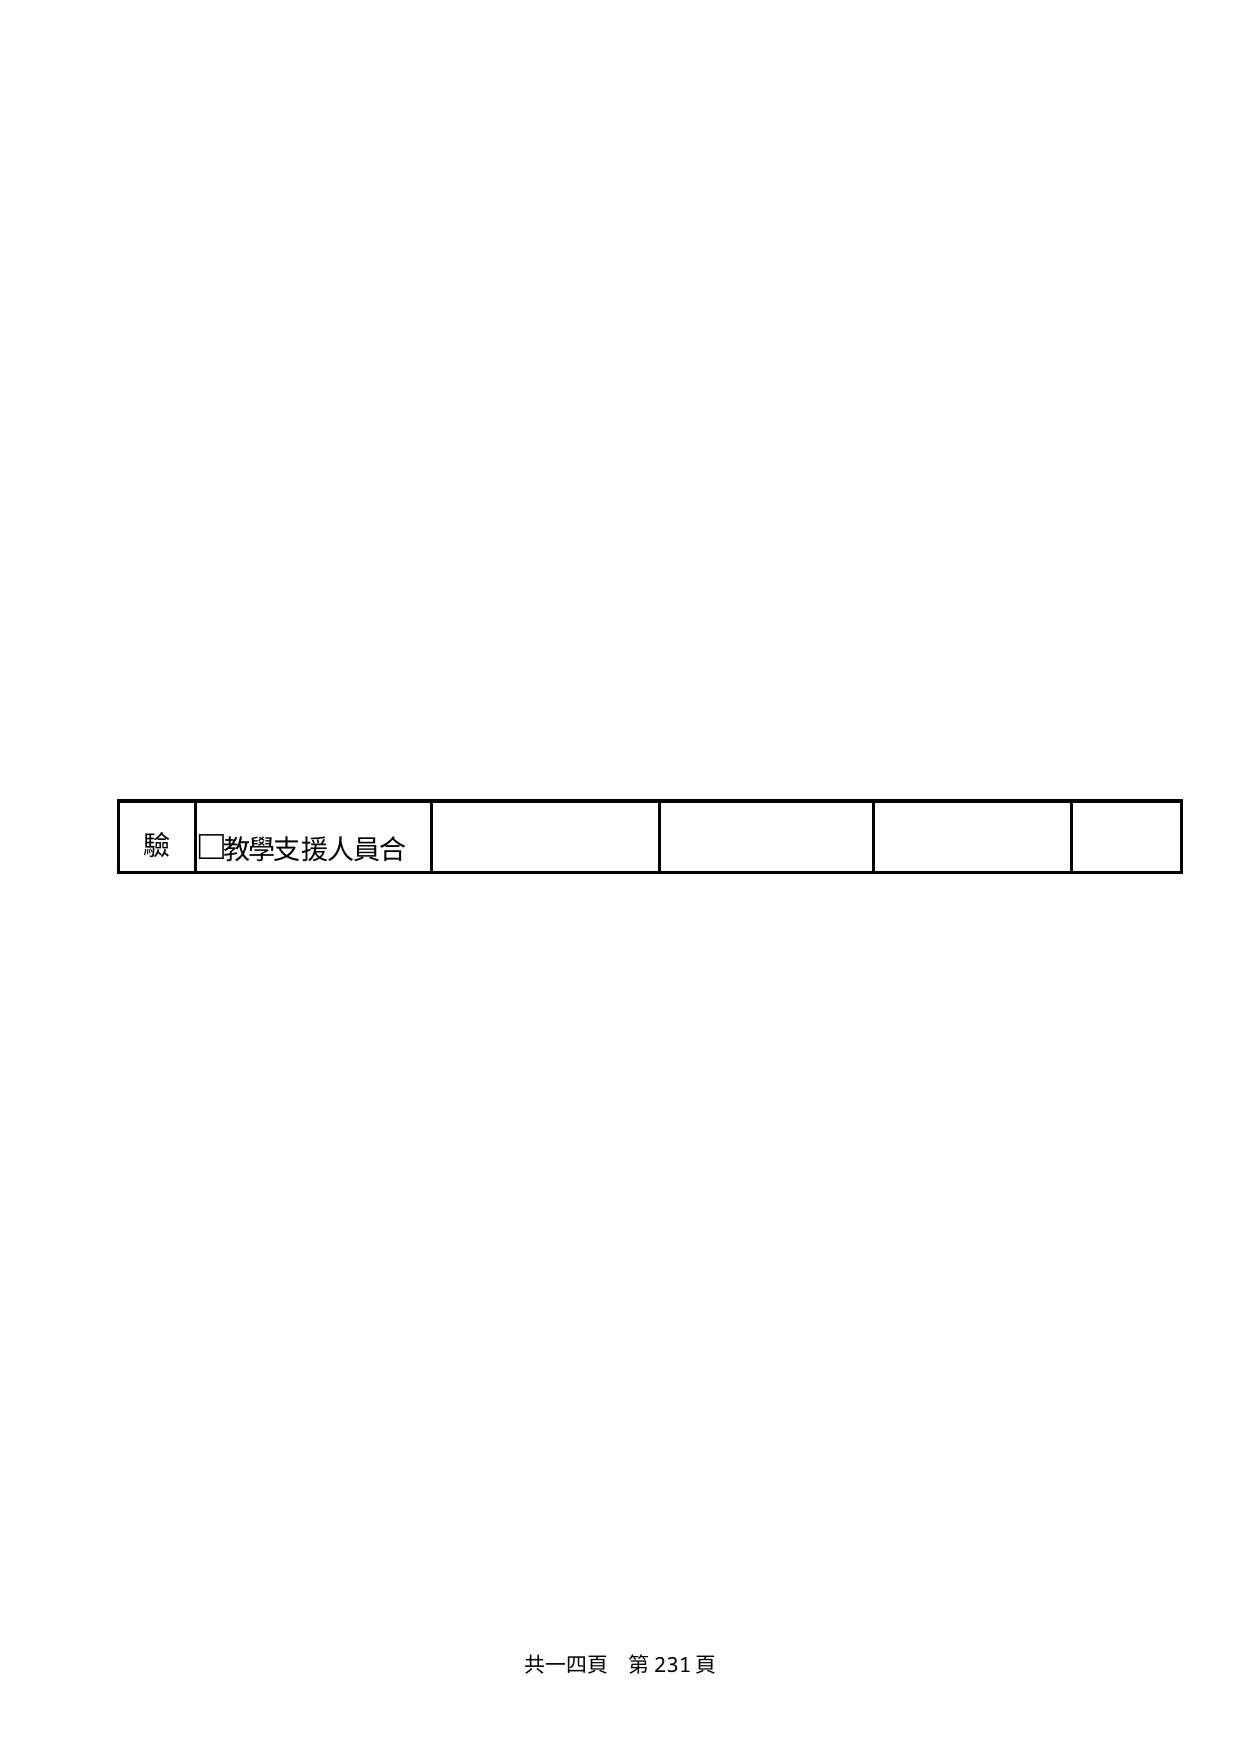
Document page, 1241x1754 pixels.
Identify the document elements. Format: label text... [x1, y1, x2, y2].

table_cell [875, 803, 1070, 871]
table_cell [433, 803, 658, 871]
table_cell 應 繳 驗 證 件 [120, 803, 194, 871]
table_cell [661, 803, 872, 871]
table_cell [1073, 803, 1180, 871]
table_cell □教學支援人員合格證書 [197, 803, 430, 871]
